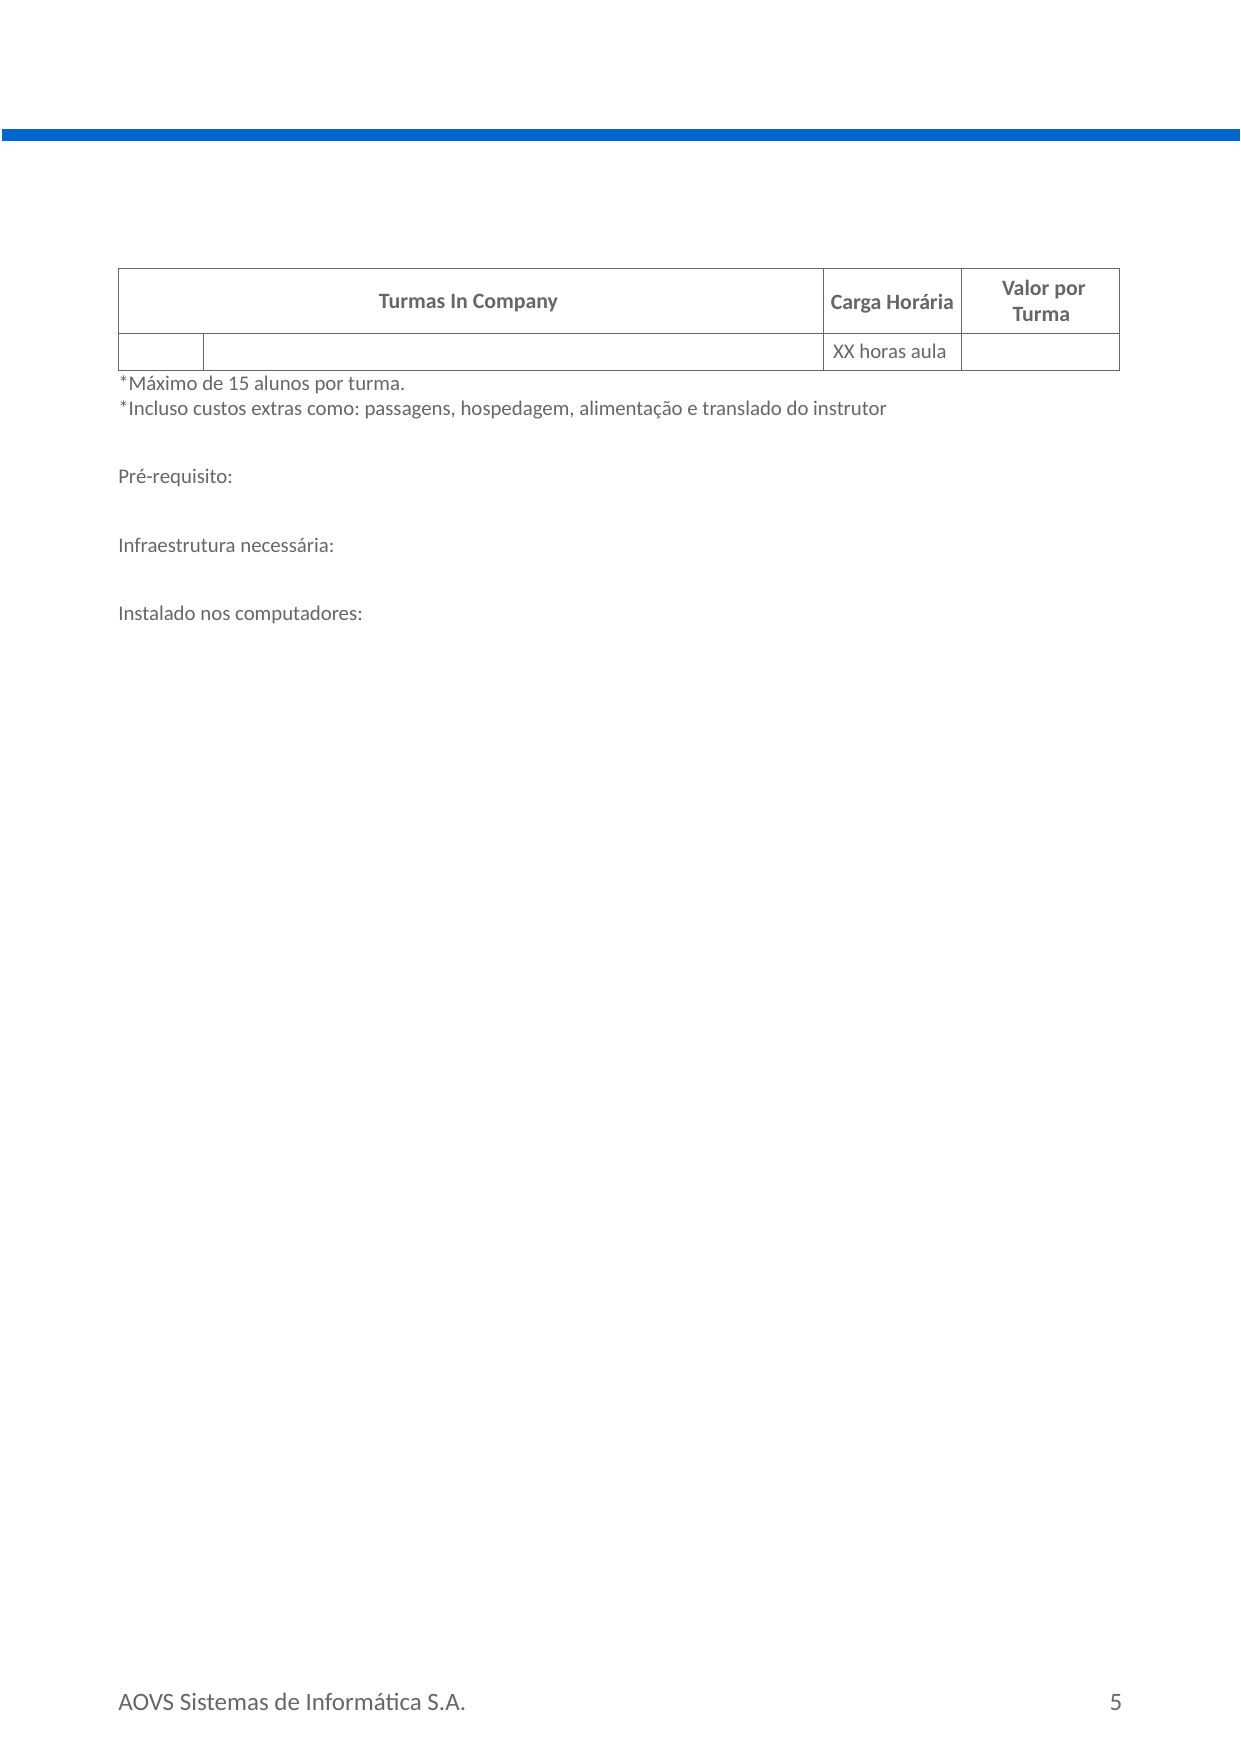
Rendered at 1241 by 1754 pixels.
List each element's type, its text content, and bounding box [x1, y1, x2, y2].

text Pré-requisito: [118, 464, 1122, 489]
text Instalado nos computadores: [118, 600, 1122, 626]
table_cell [204, 334, 823, 370]
table_header Valor por Turma [962, 269, 1119, 333]
table_header Turmas In Company [119, 269, 823, 333]
table_cell [962, 334, 1119, 370]
table_header Carga Horária [824, 269, 961, 333]
table_cell XX horas aula [824, 334, 961, 370]
text *Incluso custos extras como: passagens, hospedagem, alimentação e translado do instrutor [118, 395, 1122, 421]
table_cell [119, 334, 203, 370]
text Infraestrutura necessária: [118, 532, 1122, 557]
text *Máximo de 15 alunos por turma. [118, 370, 1122, 395]
